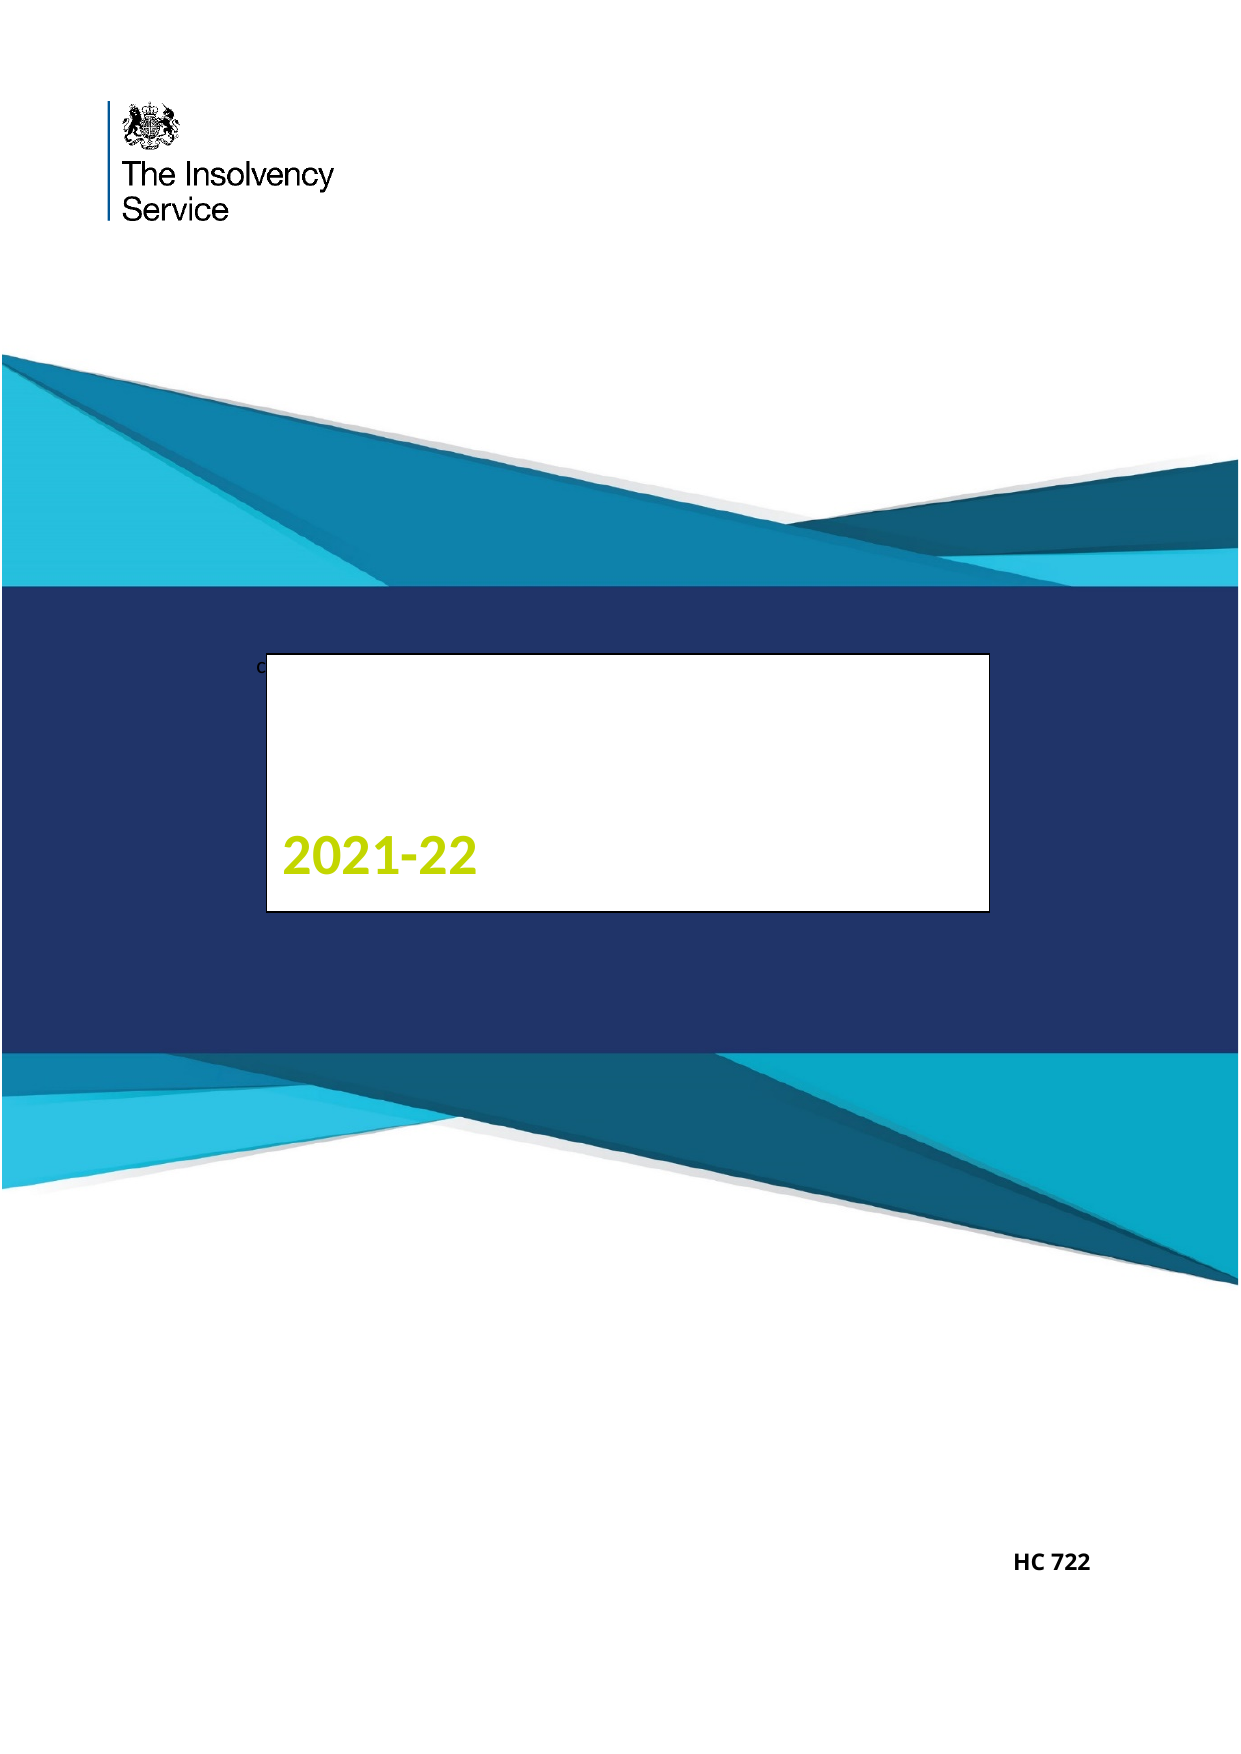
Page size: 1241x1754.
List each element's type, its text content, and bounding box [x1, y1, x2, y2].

text HC 722 [150, 1545, 1090, 1577]
text Annual Report and Accounts [282, 740, 974, 801]
text The Insolvency Service [282, 662, 974, 723]
text 2021-22 [282, 818, 974, 889]
text c [267, 655, 989, 911]
